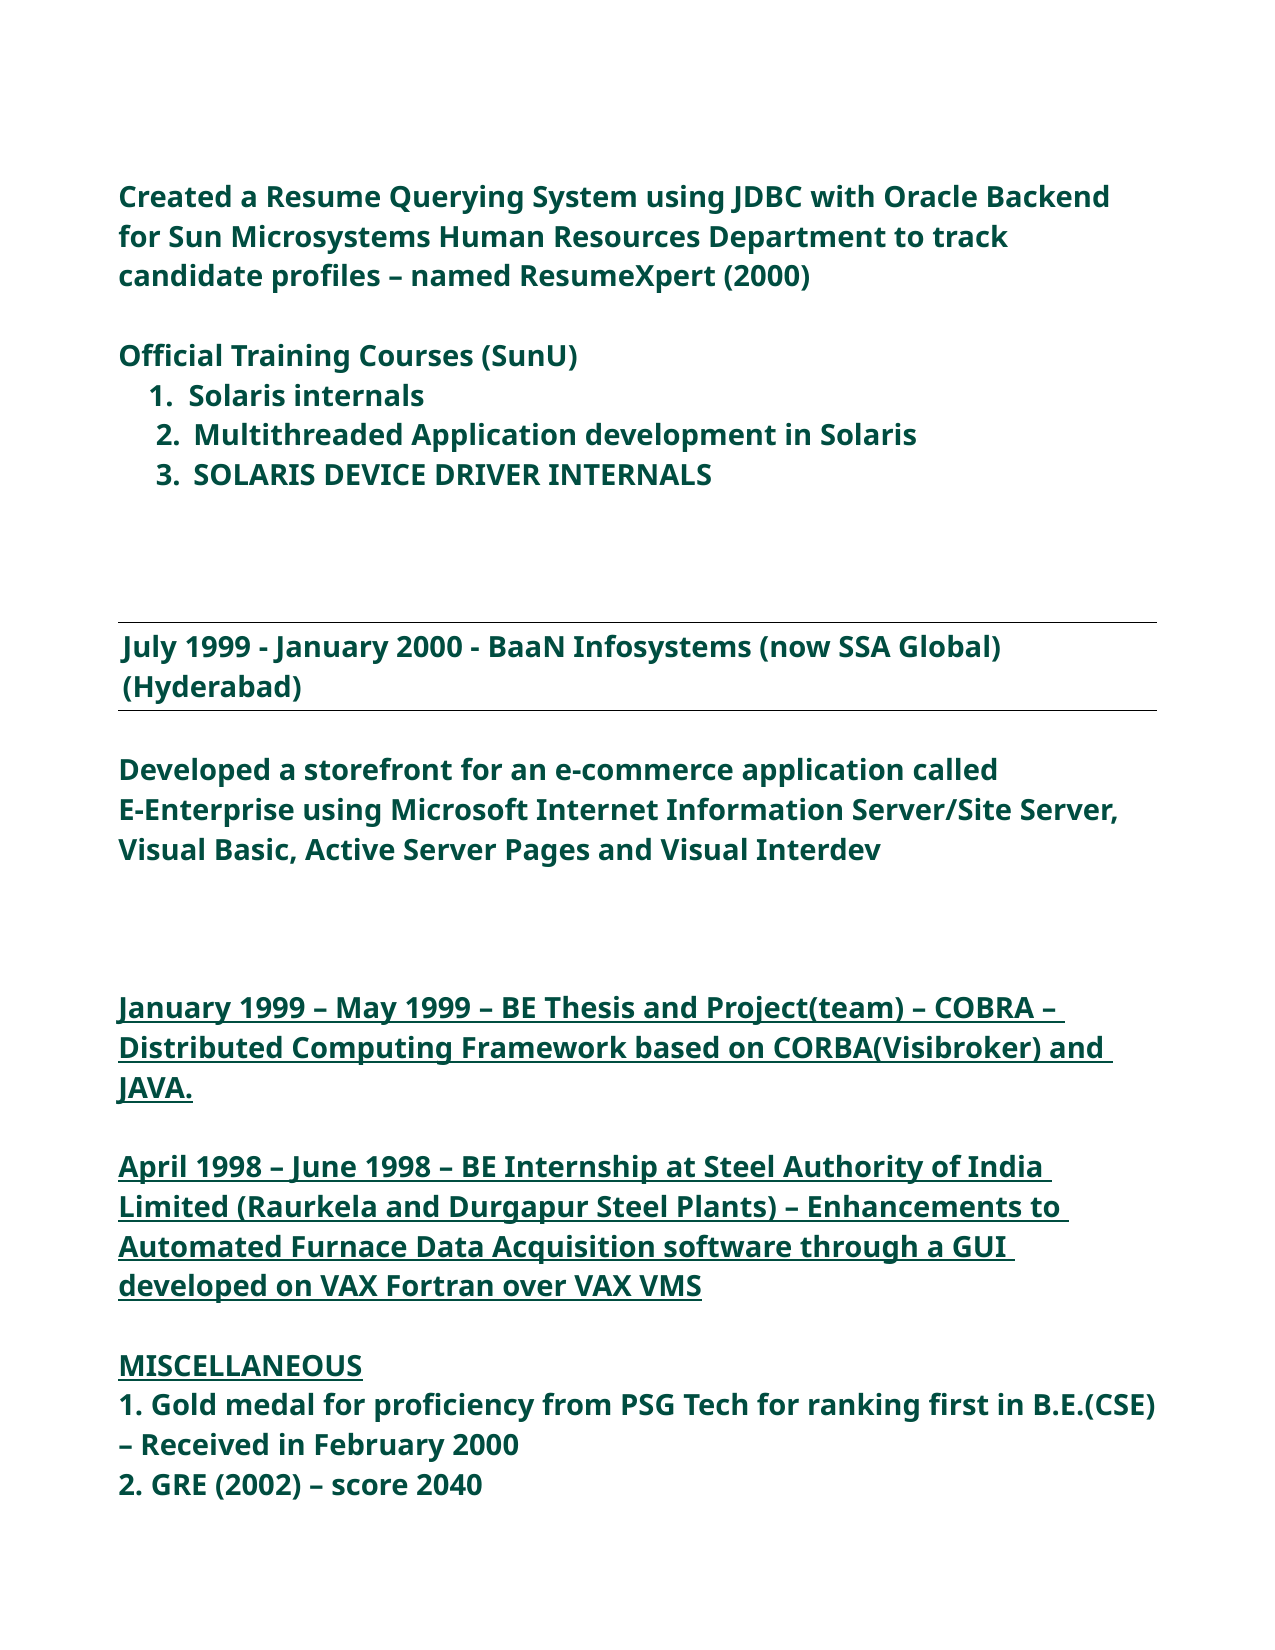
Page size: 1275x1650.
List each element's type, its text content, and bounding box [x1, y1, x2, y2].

text 1. Gold medal for proficiency from PSG Tech for ranking first in B.E.(CSE) – Received in February 2000 [118, 1385, 1157, 1464]
text 2. GRE (2002) – score 2040 [118, 1464, 1157, 1504]
text Created a Resume Querying System using JDBC with Oracle Backend for Sun Microsystems Human Resources Department to track candidate profiles – named ResumeXpert (2000) [118, 176, 1157, 295]
text January 1999 – May 1999 – BE Thesis and Project(team) – COBRA – Distributed Computing Framework based on CORBA(Visibroker) and JAVA. [118, 988, 1157, 1107]
text July 1999 - January 2000 - BaaN Infosystems (now SSA Global) (Hyderabad) [118, 623, 1157, 710]
text 1. Solaris internals [118, 375, 1157, 414]
text Official Training Courses (SunU) [118, 335, 1157, 375]
text E-Enterprise using Microsoft Internet Information Server/Site Server, Visual Basic, Active Server Pages and Visual Interdev [118, 789, 1157, 869]
list Multithreaded Application development in Solaris [156, 414, 1157, 454]
text Developed a storefront for an e-commerce application called [118, 750, 1157, 789]
list SOLARIS DEVICE DRIVER INTERNALS [156, 454, 1157, 494]
text April 1998 – June 1998 – BE Internship at Steel Authority of India Limited (Raurkela and Durgapur Steel Plants) – Enhancements to Automated Furnace Data Acquisition software through a GUI developed on VAX Fortran over VAX VMS [118, 1147, 1157, 1305]
text MISCELLANEOUS [118, 1345, 1157, 1385]
